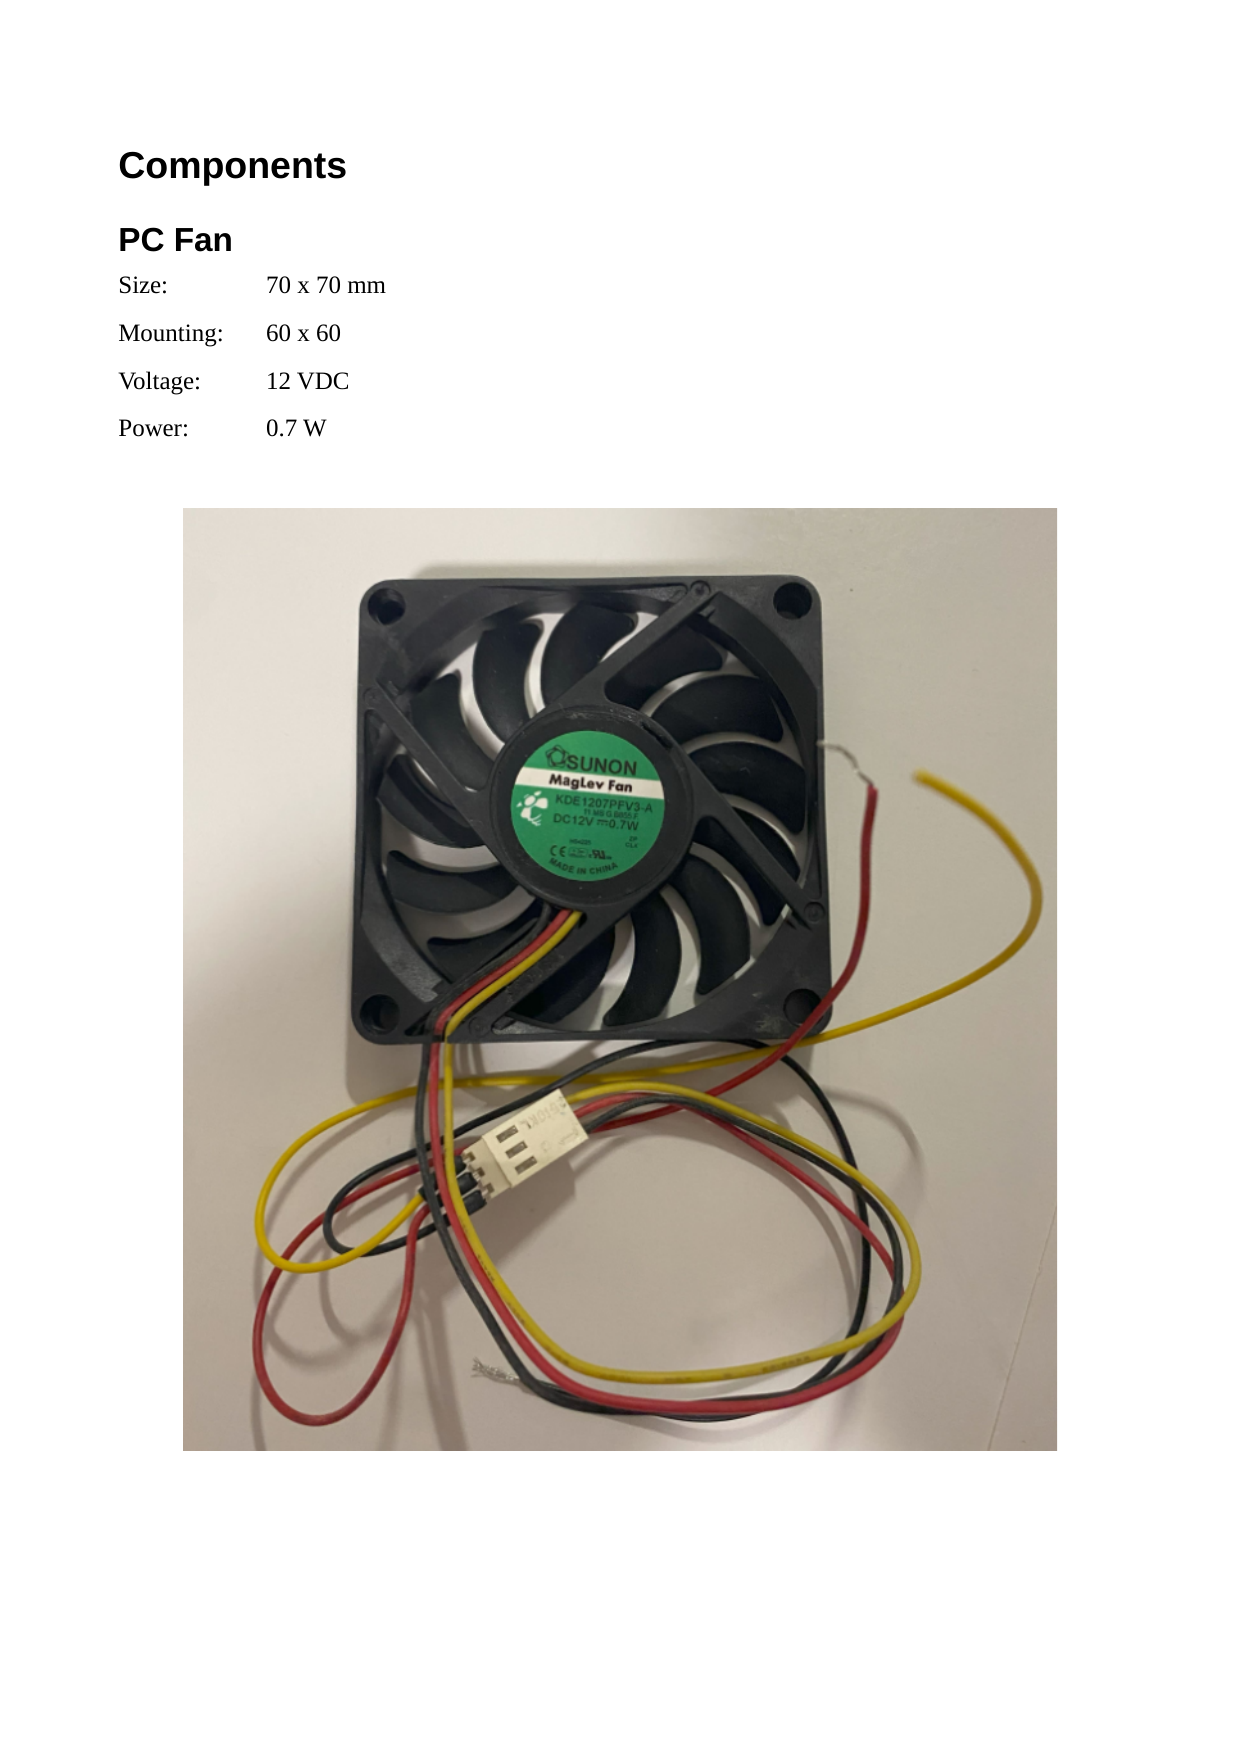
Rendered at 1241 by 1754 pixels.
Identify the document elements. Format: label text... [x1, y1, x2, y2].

picture [183, 508, 1058, 1451]
text Voltage: 12 VDC [118, 366, 1122, 394]
text Size: 70 x 70 mm [118, 271, 1122, 299]
text Power: 0.7 W [118, 413, 1122, 442]
subtitle PC Fan [118, 219, 1122, 258]
text Mounting: 60 x 60 [118, 318, 1122, 347]
subtitle Components [118, 143, 1122, 186]
